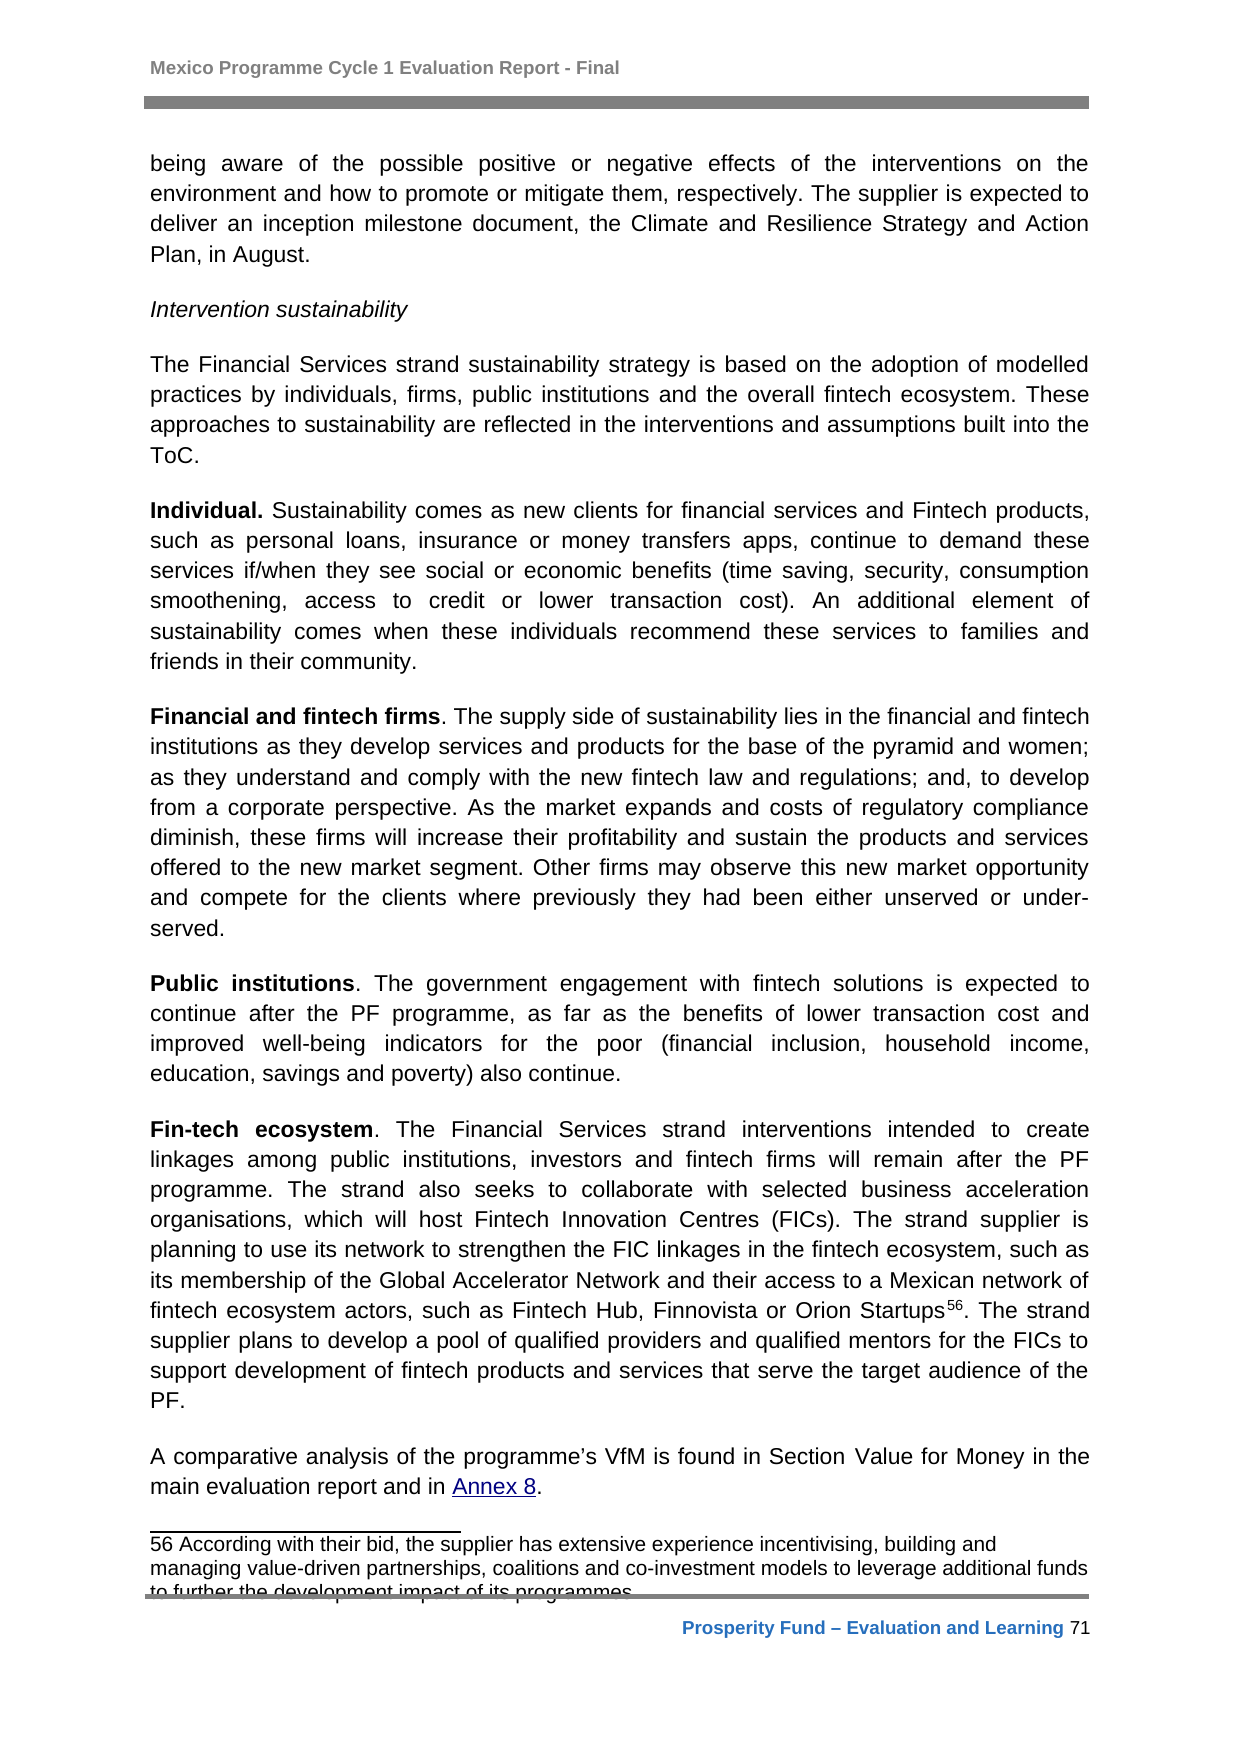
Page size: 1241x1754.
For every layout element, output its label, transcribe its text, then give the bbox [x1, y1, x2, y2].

text Public institutions. The government engagement with fintech solutions is expected to continue after the PF programme, as far as the benefits of lower transaction cost and improved well-being indicators for the poor (financial inclusion, household income, education, savings and poverty) also continue. [150, 970, 1090, 1087]
text Fin-tech ecosystem. The Financial Services strand interventions intended to create linkages among public institutions, investors and fintech firms will remain after the PF programme. The strand also seeks to collaborate with selected business acceleration organisations, which will host Fintech Innovation Centres (FICs). The strand supplier is planning to use its network to strengthen the FIC linkages in the fintech ecosystem, such as its membership of the Global Accelerator Network and their access to a Mexican network of fintech ecosystem actors, such as Fintech Hub, Finnovista or Orion Startups. The strand supplier plans to develop a pool of qualified providers and qualified mentors for the FICs to support development of fintech products and services that serve the target audience of the PF. [150, 1116, 1090, 1414]
text According with their bid, the supplier has extensive experience incentivising, building and managing value-driven partnerships, coalitions and co-investment models to leverage additional funds to further the development impact of its programmes. [150, 1532, 1090, 1604]
text Intervention sustainability [150, 296, 1090, 322]
text The Financial Services strand sustainability strategy is based on the adoption of modelled practices by individuals, firms, public institutions and the overall fintech ecosystem. These approaches to sustainability are reflected in the interventions and assumptions built into the ToC. [150, 351, 1090, 468]
text A comparative analysis of the programme’s VfM is found in Section 6.2 in the main evaluation report and in Annex 8. [150, 1443, 1090, 1499]
text Individual. Sustainability comes as new clients for financial services and Fintech products, such as personal loans, insurance or money transfers apps, continue to demand these services if/when they see social or economic benefits (time saving, security, consumption smoothening, access to credit or lower transaction cost). An additional element of sustainability comes when these individuals recommend these services to families and friends in their community. [150, 497, 1090, 674]
text Financial and fintech firms. The supply side of sustainability lies in the financial and fintech institutions as they develop services and products for the base of the pyramid and women; as they understand and comply with the new fintech law and regulations; and, to develop from a corporate perspective. As the market expands and costs of regulatory compliance diminish, these firms will increase their profitability and sustain the products and services offered to the new market segment. Other firms may observe this new market opportunity and compete for the clients where previously they had been either unserved or under-served. [150, 703, 1090, 941]
text being aware of the possible positive or negative effects of the interventions on the environment and how to promote or mitigate them, respectively. The supplier is expected to deliver an inception milestone document, the Climate and Resilience Strategy and Action Plan, in August. [150, 150, 1090, 267]
